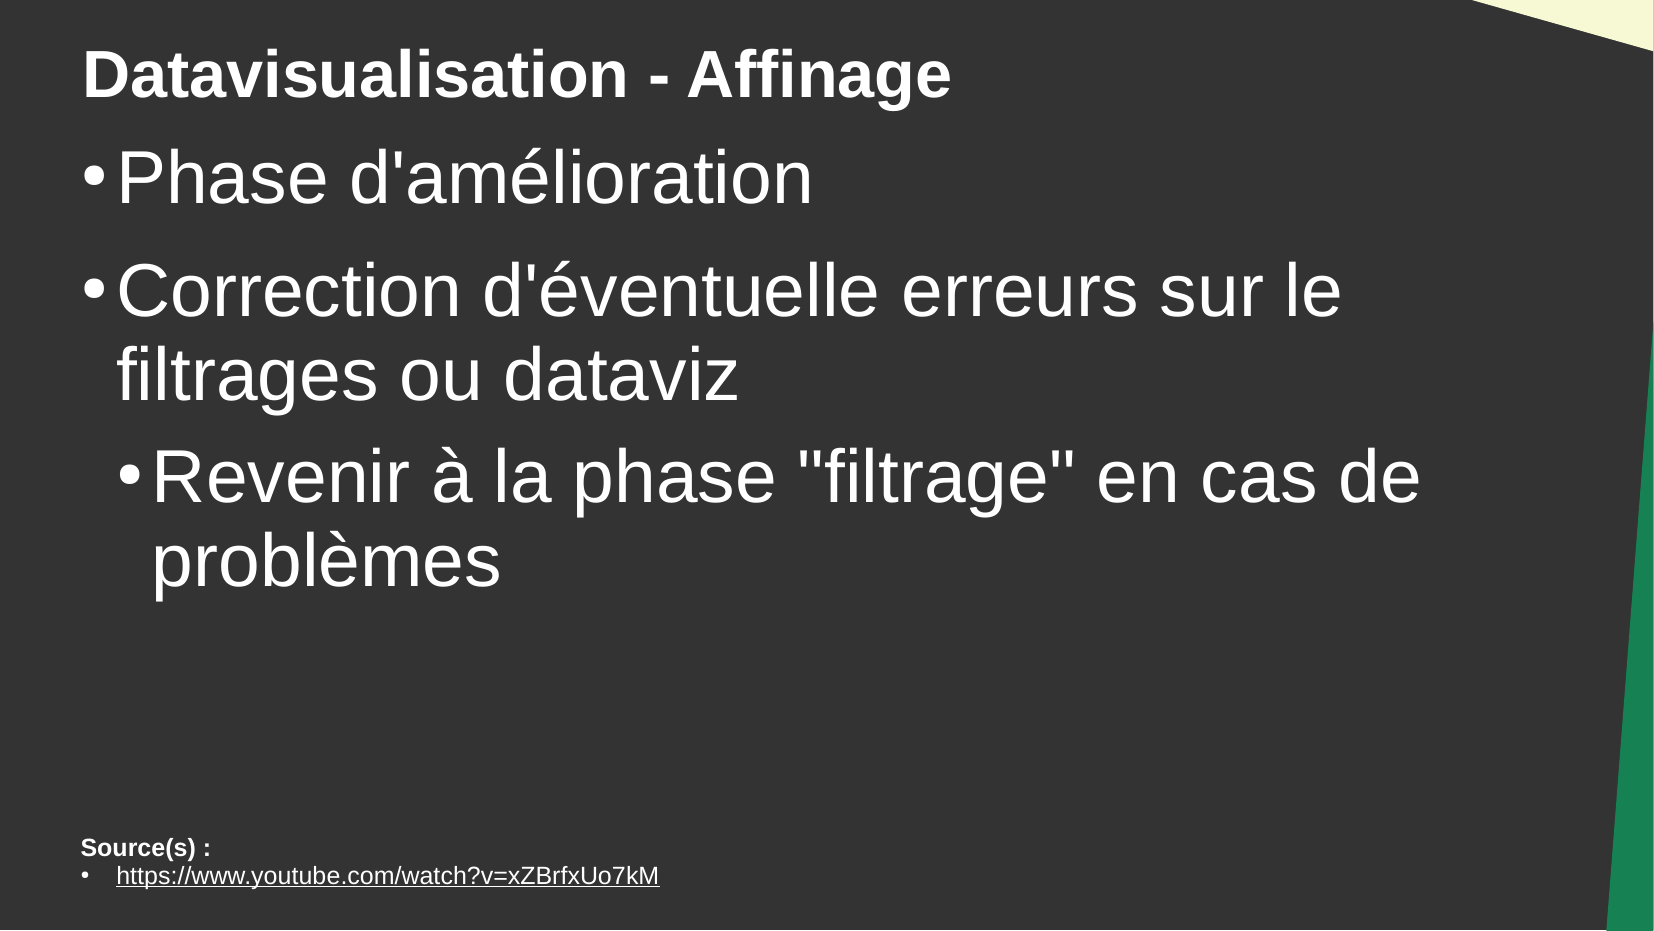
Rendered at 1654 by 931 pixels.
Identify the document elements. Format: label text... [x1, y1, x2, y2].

text_box [1471, 0, 1654, 52]
text_box [1606, 314, 1654, 931]
list Phase d'amélioration Correction d'éventuelle erreurs sur le filtrages ou dataviz Revenir à la phase "filtrage" en cas de problèmes [80, 135, 1560, 762]
text_box Source(s) : https://www.youtube.com/watch?v=xZBrfxUo7kM [65, 826, 1483, 926]
title Datavisualisation - Affinage [82, 37, 1571, 122]
